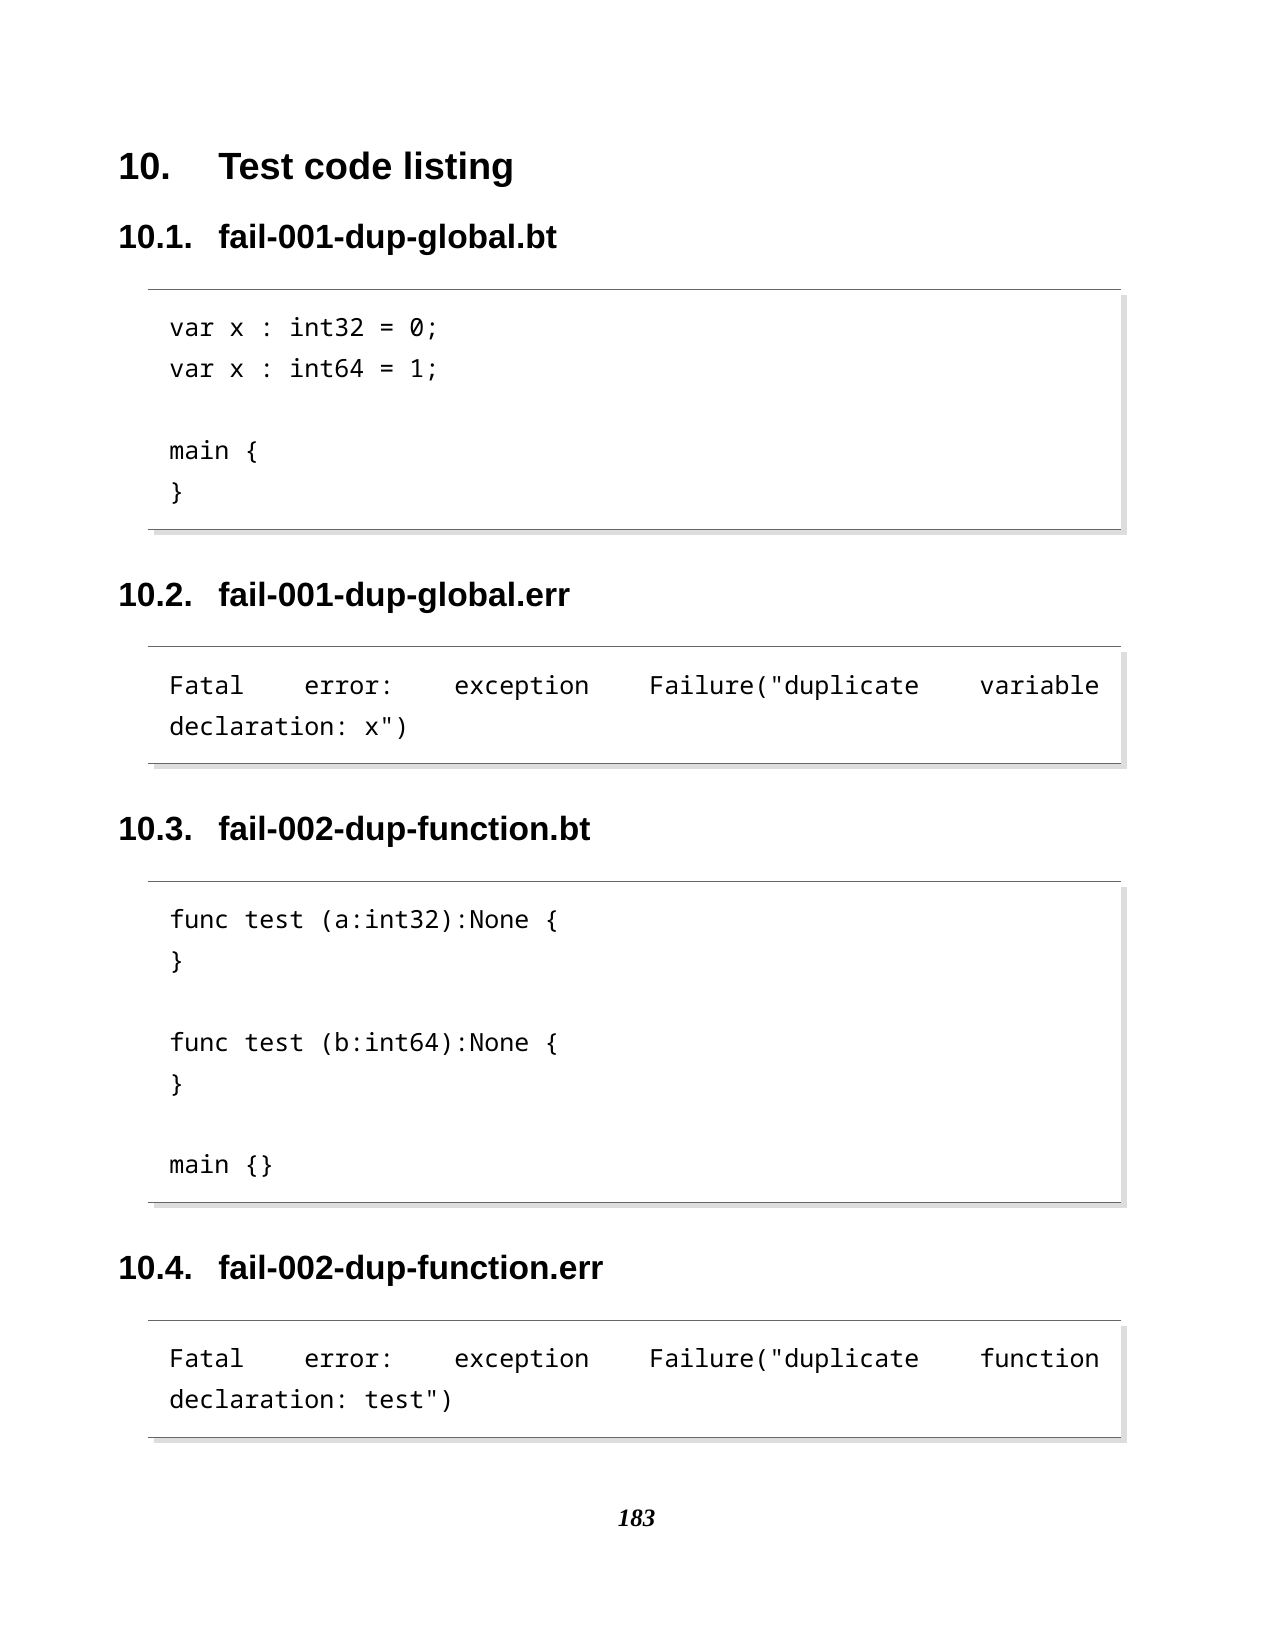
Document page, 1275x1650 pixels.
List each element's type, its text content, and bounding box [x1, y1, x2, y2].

subtitle fail-001-dup-global.bt [118, 217, 1157, 256]
text var x : int64 = 1; [148, 330, 1121, 385]
text Fatal error: exception Failure("duplicate function declaration: test") [148, 1321, 1121, 1437]
subtitle Test code listing [118, 144, 1157, 187]
text var x : int32 = 0; [148, 290, 1121, 330]
subtitle fail-001-dup-global.err [118, 574, 1157, 613]
text } [148, 1044, 1121, 1099]
text } [148, 922, 1121, 977]
text Fatal error: exception Failure("duplicate variable declaration: x") [148, 647, 1121, 763]
text } [148, 452, 1121, 529]
text main { [148, 411, 1121, 452]
subtitle fail-002-dup-function.err [118, 1248, 1157, 1287]
text main {} [148, 1126, 1121, 1202]
subtitle fail-002-dup-function.bt [118, 809, 1157, 848]
text func test (a:int32):None { [148, 882, 1121, 922]
text func test (b:int64):None { [148, 1003, 1121, 1044]
